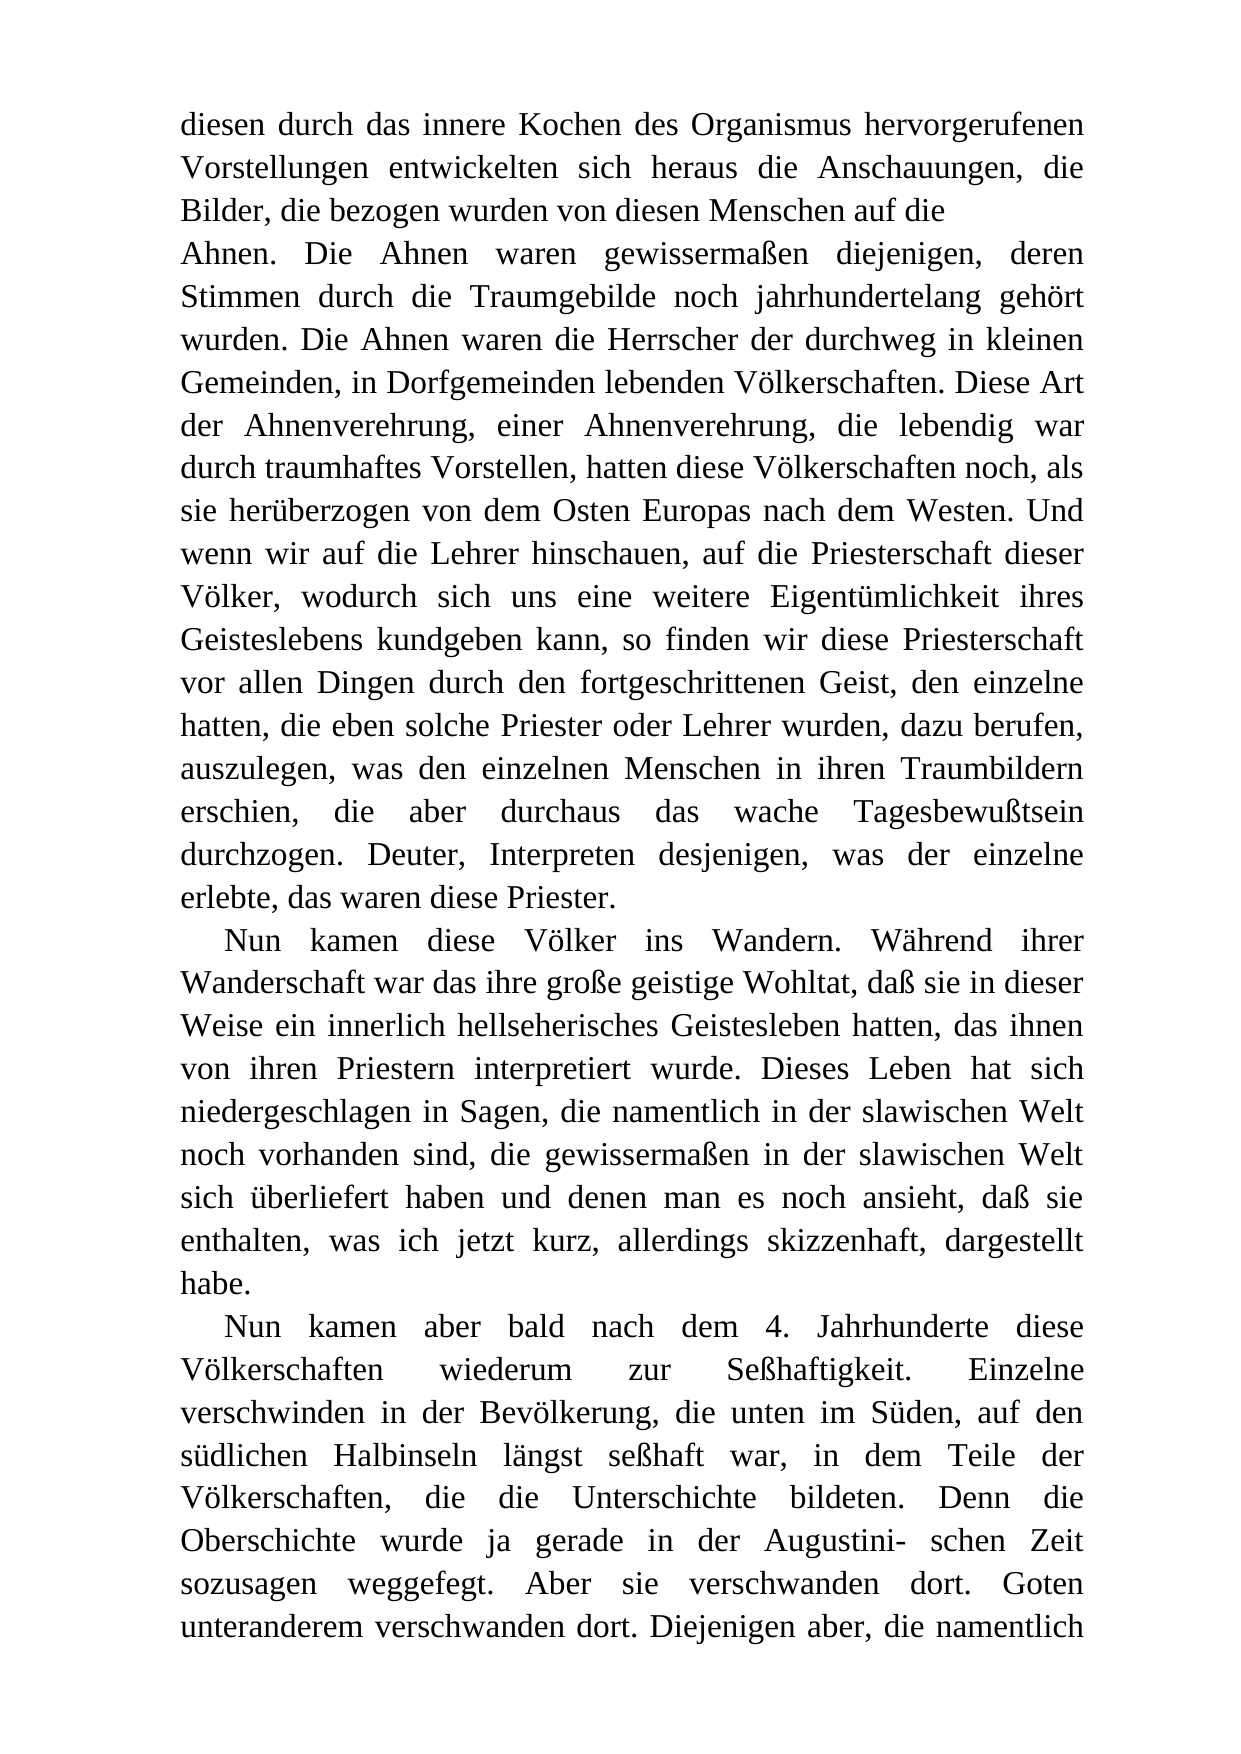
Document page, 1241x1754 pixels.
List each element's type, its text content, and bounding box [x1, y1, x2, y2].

text Nun kamen aber bald nach dem 4. Jahrhunderte diese Völkerschaften wiederum zur Seßhaftigkeit. Einzelne verschwinden in der Bevölkerung, die unten im Süden, auf den südlichen Halbinseln längst seßhaft war, in dem Teile der Völkerschaften, die die Unterschichte bildeten. Denn die Oberschichte wurde ja gerade in der Augustini- schen Zeit sozusagen weggefegt. Aber sie verschwanden dort. Goten unteranderem verschwanden dort. Diejenigen aber, die namentlich [180, 1306, 1085, 1645]
text Ahnen. Die Ahnen waren gewissermaßen diejenigen, deren Stimmen durch die Traumgebilde noch jahrhundertelang gehört wurden. Die Ahnen waren die Herrscher der durchweg in kleinen Gemeinden, in Dorfgemeinden lebenden Völkerschaften. Diese Art der Ahnenverehrung, einer Ahnenverehrung, die lebendig war durch traumhaftes Vorstellen, hatten diese Völkerschaften noch, als sie herüberzogen von dem Osten Europas nach dem Westen. Und wenn wir auf die Lehrer hinschauen, auf die Priesterschaft dieser Völker, wodurch sich uns eine weitere Eigentümlichkeit ihres Geisteslebens kundgeben kann, so finden wir diese Priesterschaft vor allen Dingen durch den fortgeschrittenen Geist, den einzelne hatten, die eben solche Priester oder Lehrer wurden, dazu berufen, auszulegen, was den einzelnen Menschen in ihren Traumbildern erschien, die aber durchaus das wache Tagesbewußtsein durchzogen. Deuter, Interpreten desjenigen, was der einzelne erlebte, das waren diese Priester. [180, 233, 1085, 915]
text diesen durch das innere Kochen des Organismus hervorgerufenen Vorstellungen entwickelten sich heraus die Anschauungen, die Bilder, die bezogen wurden von diesen Menschen auf die [180, 104, 1085, 229]
text Nun kamen diese Völker ins Wandern. Während ihrer Wanderschaft war das ihre große geistige Wohltat, daß sie in dieser Weise ein innerlich hellseherisches Geistesleben hatten, das ihnen von ihren Priestern interpretiert wurde. Dieses Leben hat sich niedergeschlagen in Sagen, die namentlich in der slawischen Welt noch vorhanden sind, die gewissermaßen in der slawischen Welt sich überliefert haben und denen man es noch ansieht, daß sie enthalten, was ich jetzt kurz, allerdings skizzenhaft, dargestellt habe. [180, 920, 1085, 1302]
